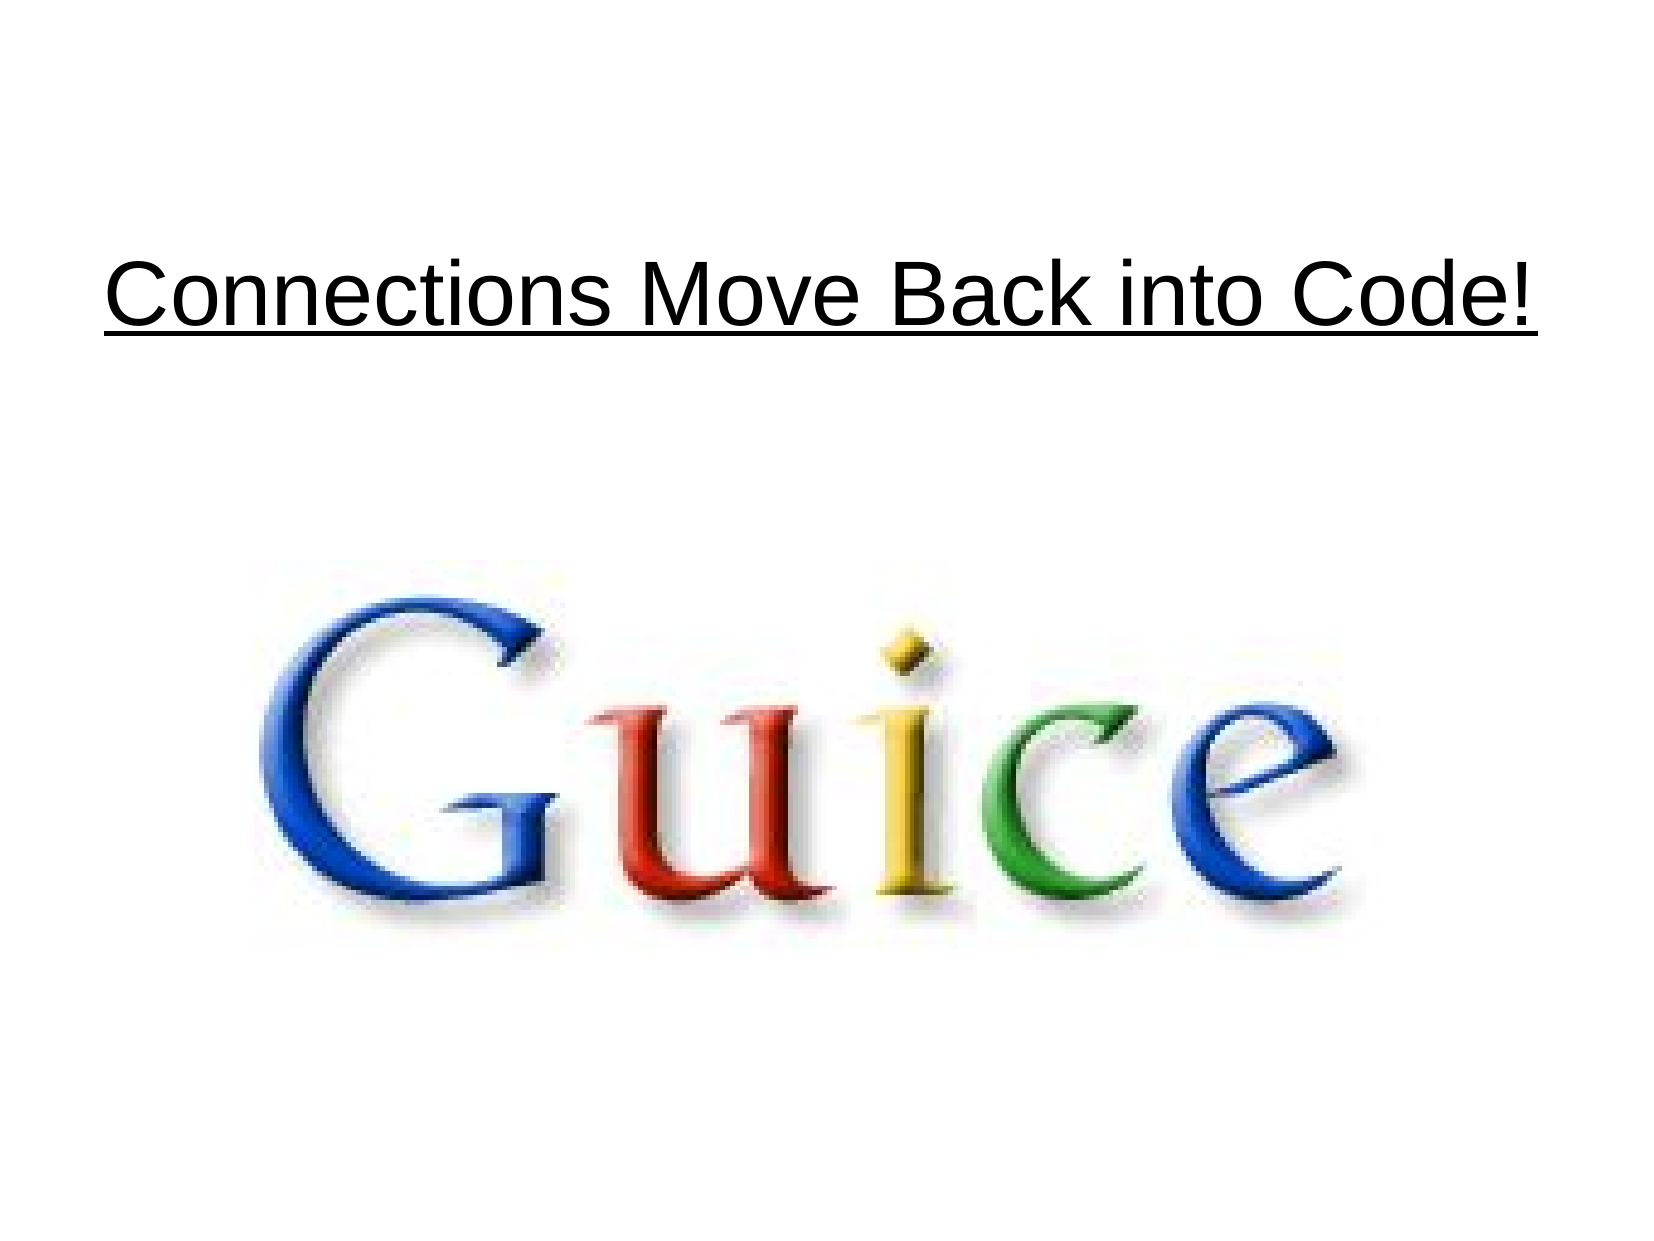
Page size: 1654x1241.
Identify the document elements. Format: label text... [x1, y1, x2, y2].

picture [177, 560, 1410, 959]
title Connections Move Back into Code! [76, 241, 1565, 449]
